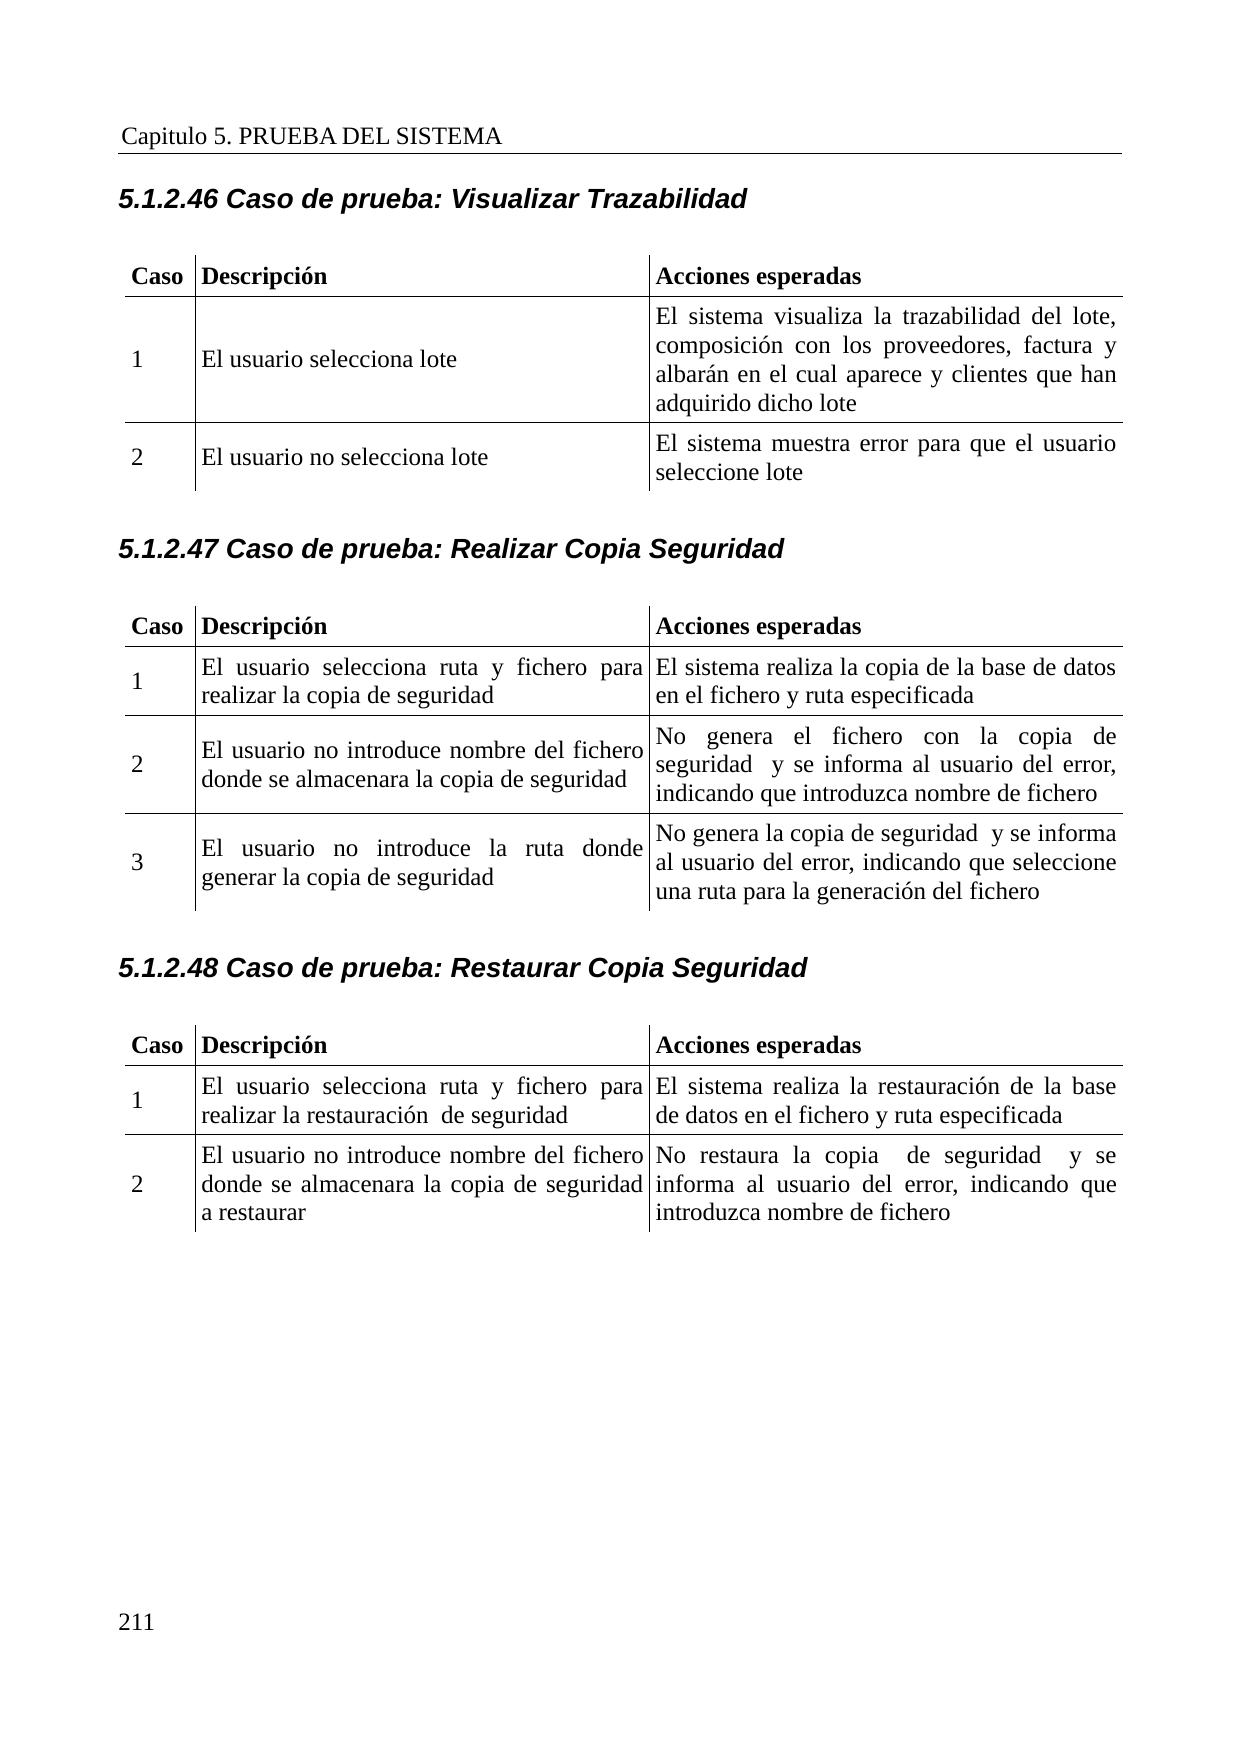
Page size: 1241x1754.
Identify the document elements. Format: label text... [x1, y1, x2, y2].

table_header Descripción [196, 255, 649, 296]
table_cell No restaura la copia de seguridad y se informa al usuario del error, indicando que introduzca nombre de fichero [650, 1135, 1123, 1232]
table_cell 1 [125, 647, 195, 715]
table_header Acciones esperadas [650, 255, 1123, 296]
table_cell El sistema realiza la copia de la base de datos en el fichero y ruta especificada [650, 647, 1123, 715]
table_header Descripción [196, 1025, 649, 1065]
table_header Acciones esperadas [650, 1025, 1123, 1065]
table_cell 2 [125, 716, 195, 813]
table_header Caso [125, 1025, 195, 1065]
table_cell 1 [125, 1066, 195, 1134]
table_cell El usuario no introduce la ruta donde generar la copia de seguridad [196, 814, 649, 911]
table_cell El sistema realiza la restauración de la base de datos en el fichero y ruta especificada [650, 1066, 1123, 1134]
table_cell El usuario no introduce nombre del fichero donde se almacenara la copia de seguridad a restaurar [196, 1135, 649, 1232]
table_header Caso [125, 255, 195, 296]
table_cell 2 [125, 1135, 195, 1232]
subtitle 5.1.2.47 Caso de prueba: Realizar Copia Seguridad [118, 532, 1122, 564]
table_cell 3 [125, 814, 195, 911]
table_cell El usuario no introduce nombre del fichero donde se almacenara la copia de seguridad [196, 716, 649, 813]
table_cell No genera el fichero con la copia de seguridad y se informa al usuario del error, indicando que introduzca nombre de fichero [650, 716, 1123, 813]
subtitle 5.1.2.48 Caso de prueba: Restaurar Copia Seguridad [118, 952, 1122, 984]
table_cell El sistema visualiza la trazabilidad del lote, composición con los proveedores, factura y albarán en el cual aparece y clientes que han adquirido dicho lote [650, 297, 1123, 422]
table_cell El usuario selecciona lote [196, 297, 649, 422]
subtitle 5.1.2.46 Caso de prueba: Visualizar Trazabilidad [118, 182, 1122, 214]
table_cell No genera la copia de seguridad y se informa al usuario del error, indicando que seleccione una ruta para la generación del fichero [650, 814, 1123, 911]
table_header Caso [125, 606, 195, 646]
table_header Descripción [196, 606, 649, 646]
table_cell El usuario no selecciona lote [196, 423, 649, 491]
table_cell 1 [125, 297, 195, 422]
table_cell El sistema muestra error para que el usuario seleccione lote [650, 423, 1123, 491]
table_cell El usuario selecciona ruta y fichero para realizar la copia de seguridad [196, 647, 649, 715]
table_header Acciones esperadas [650, 606, 1123, 646]
table_cell 2 [125, 423, 195, 491]
table_cell El usuario selecciona ruta y fichero para realizar la restauración de seguridad [196, 1066, 649, 1134]
